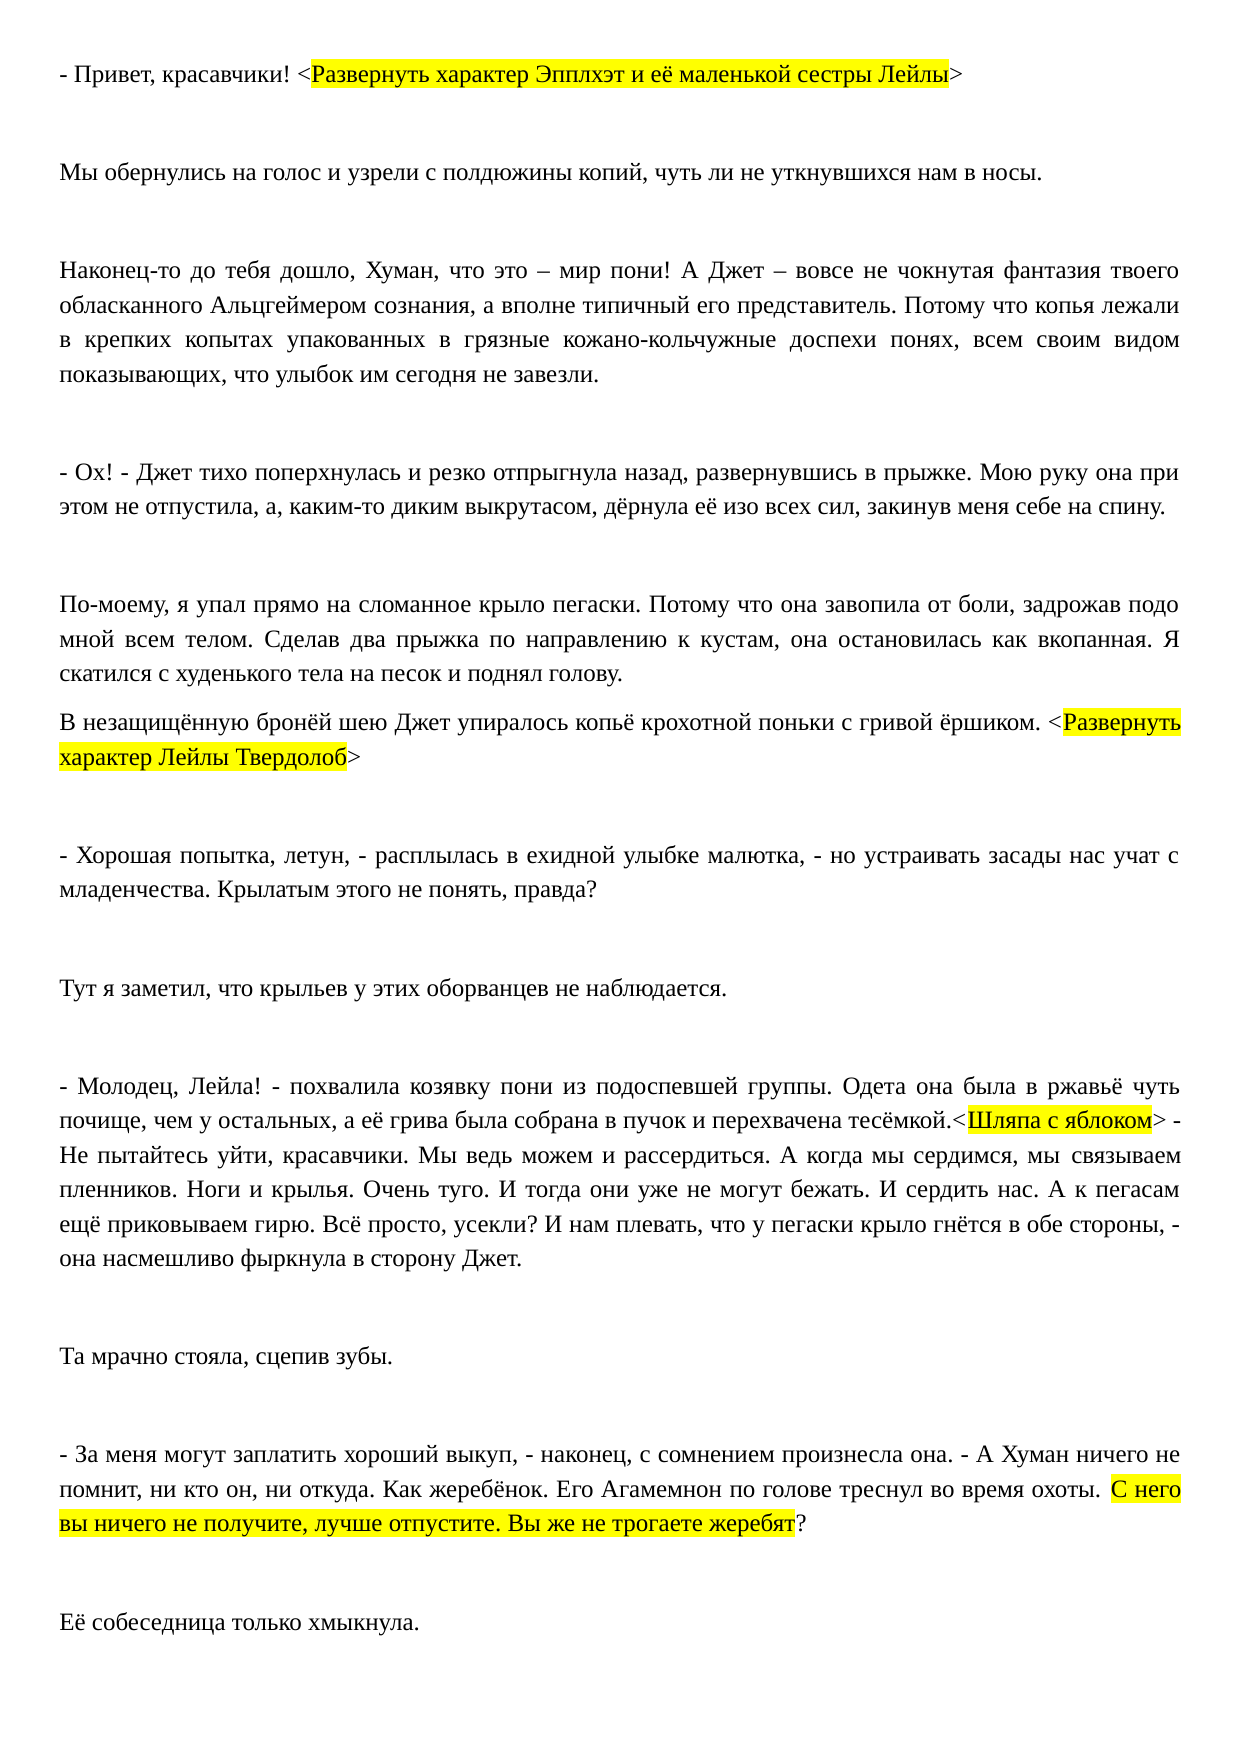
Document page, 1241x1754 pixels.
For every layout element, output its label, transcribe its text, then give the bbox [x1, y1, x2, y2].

text - За меня могут заплатить хороший выкуп, - наконец, с сомнением произнесла она. - А Хуман ничего не помнит, ни кто он, ни откуда. Как жеребёнок. Его Агамемнон по голове треснул во время охоты. С него вы ничего не получите, лучше отпустите. Вы же не трогаете жеребят? [59, 1439, 1181, 1537]
text - Ох! - Джет тихо поперхнулась и резко отпрыгнула назад, развернувшись в прыжке. Мою руку она при этом не отпустила, а, каким-то диким выкрутасом, дёрнула её изо всех сил, закинув меня себе на спину. [59, 457, 1181, 520]
text - Молодец, Лейла! - похвалила козявку пони из подоспевшей группы. Одета она была в ржавьё чуть почище, чем у остальных, а её грива была собрана в пучок и перехвачена тесёмкой.<Шляпа с яблоком> - Не пытайтесь уйти, красавчики. Мы ведь можем и рассердиться. А когда мы сердимся, мы связываем пленников. Ноги и крылья. Очень туго. И тогда они уже не могут бежать. И сердить нас. А к пегасам ещё приковываем гирю. Всё просто, усекли? И нам плевать, что у пегаски крыло гнётся в обе стороны, - она насмешливо фыркнула в сторону Джет. [59, 1071, 1181, 1272]
text Её собеседница только хмыкнула. [59, 1607, 1181, 1635]
text Мы обернулись на голос и узрели с полдюжины копий, чуть ли не уткнувшихся нам в носы. [59, 157, 1181, 186]
text Тут я заметил, что крыльев у этих оборванцев не наблюдается. [59, 973, 1181, 1001]
text В незащищённую бронёй шею Джет упиралось копьё крохотной поньки с гривой ёршиком. <Развернуть характер Лейлы Твердолоб> [59, 707, 1181, 771]
text Наконец-то до тебя дошло, Хуман, что это – мир пони! А Джет – вовсе не чокнутая фантазия твоего обласканного Альцгеймером сознания, а вполне типичный его представитель. Потому что копья лежали в крепких копытах упакованных в грязные кожано-кольчужные доспехи понях, всем своим видом показывающих, что улыбок им сегодня не завезли. [59, 255, 1181, 387]
text - Хорошая попытка, летун, - расплылась в ехидной улыбке малютка, - но устраивать засады нас учат с младенчества. Крылатым этого не понять, правда? [59, 840, 1181, 903]
text - Привет, красавчики! <Развернуть характер Эпплхэт и её маленькой сестры Лейлы> [59, 59, 1181, 88]
text Та мрачно стояла, сцепив зубы. [59, 1341, 1181, 1370]
text По-моему, я упал прямо на сломанное крыло пегаски. Потому что она завопила от боли, задрожав подо мной всем телом. Сделав два прыжка по направлению к кустам, она остановилась как вкопанная. Я скатился с худенького тела на песок и поднял голову. [59, 589, 1181, 687]
